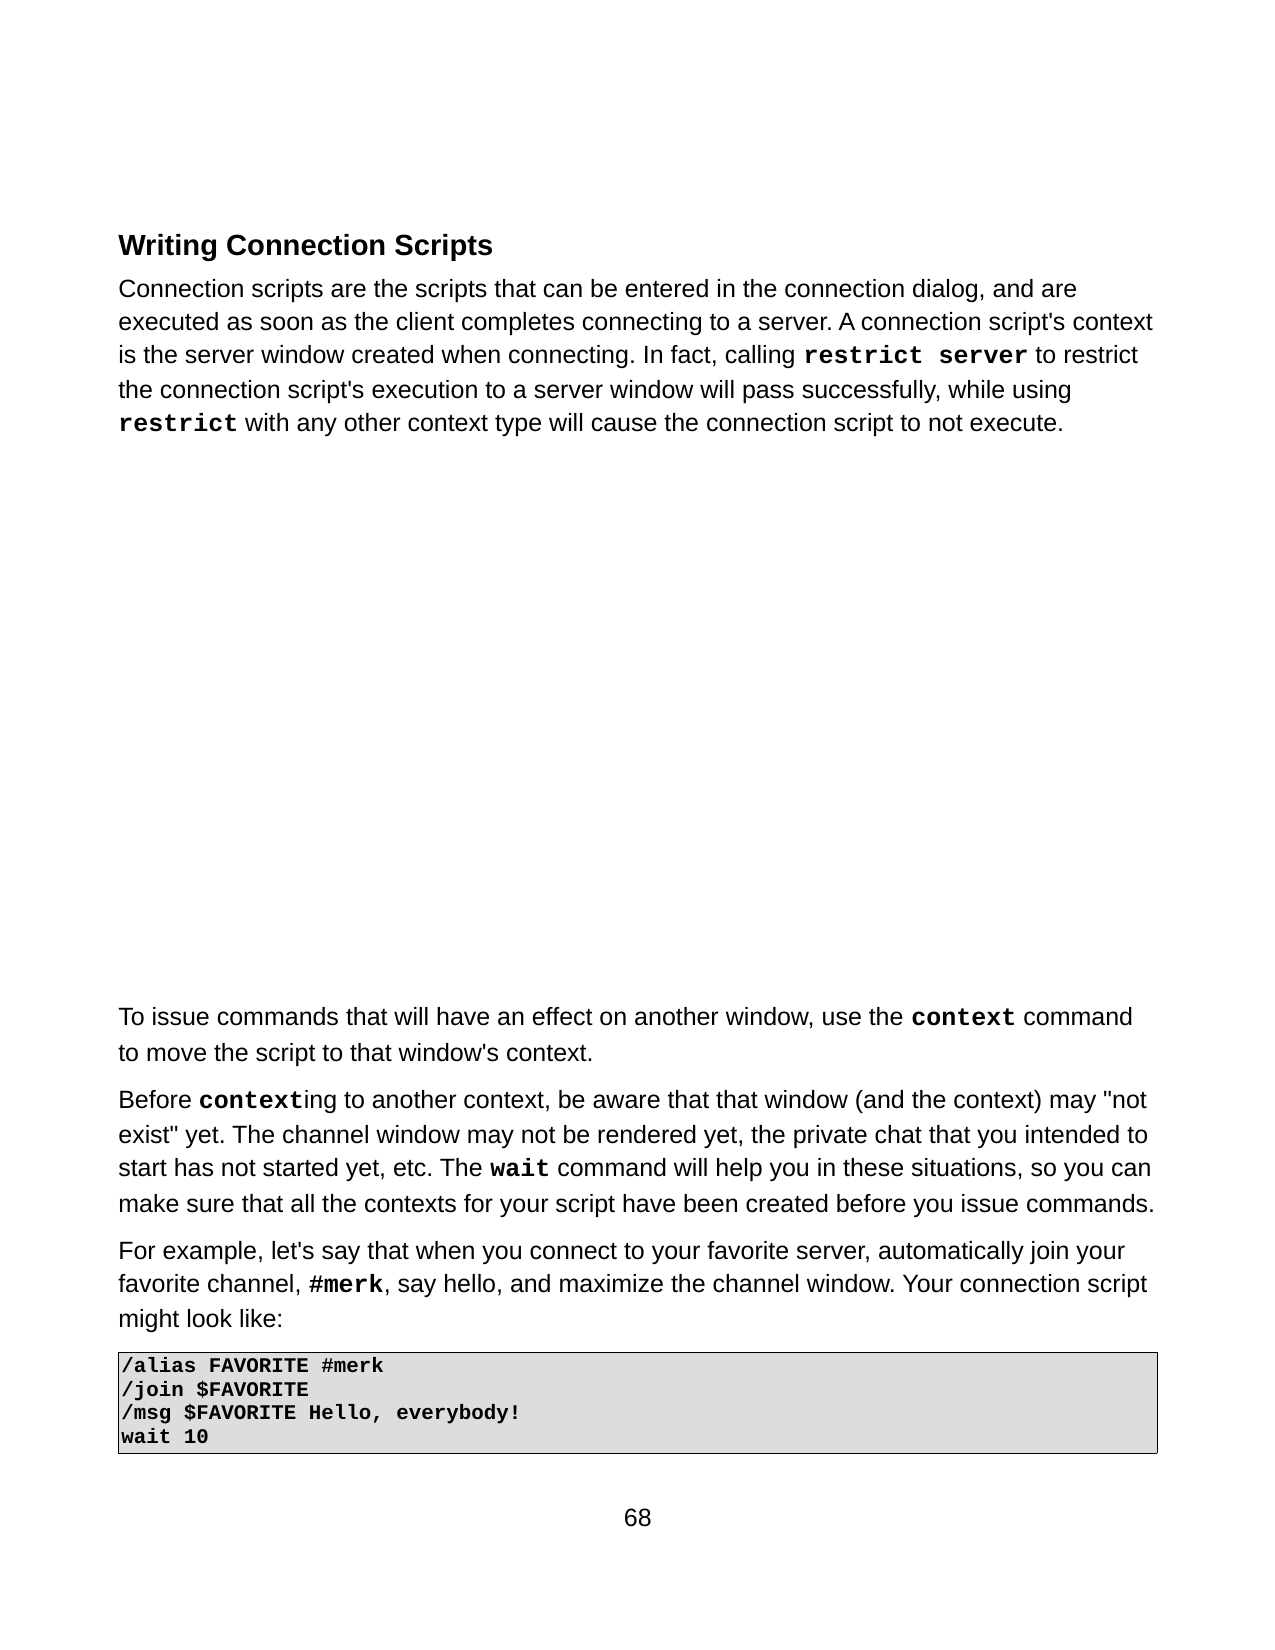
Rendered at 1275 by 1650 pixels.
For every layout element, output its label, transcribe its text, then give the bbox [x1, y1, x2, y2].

text Connection scripts are the scripts that can be entered in the connection dialog, and are executed as soon as the client completes connecting to a server. A connection script's context is the server window created when connecting. In fact, calling restrict server to restrict the connection script's execution to a server window will pass successfully, while using restrict with any other context type will cause the connection script to not execute. [118, 274, 1157, 439]
text For example, let's say that when you connect to your favorite server, automatically join your favorite channel, #merk, say hello, and maximize the channel window. Your connection script might look like: [118, 1236, 1157, 1333]
text Before contexting to another context, be aware that that window (and the context) may "not exist" yet. The channel window may not be rendered yet, the private chat that you intended to start has not started yet, etc. The wait command will help you in these situations, so you can make sure that all the contexts for your script have been created before you issue commands. [118, 1085, 1157, 1217]
subtitle Writing Connection Scripts [118, 228, 1157, 261]
table_header /alias FAVORITE #merk /join $FAVORITE /msg $FAVORITE Hello, everybody! wait 10 [119, 1353, 1157, 1453]
text To issue commands that will have an effect on another window, use the context command to move the script to that window's context. [118, 1002, 1157, 1066]
